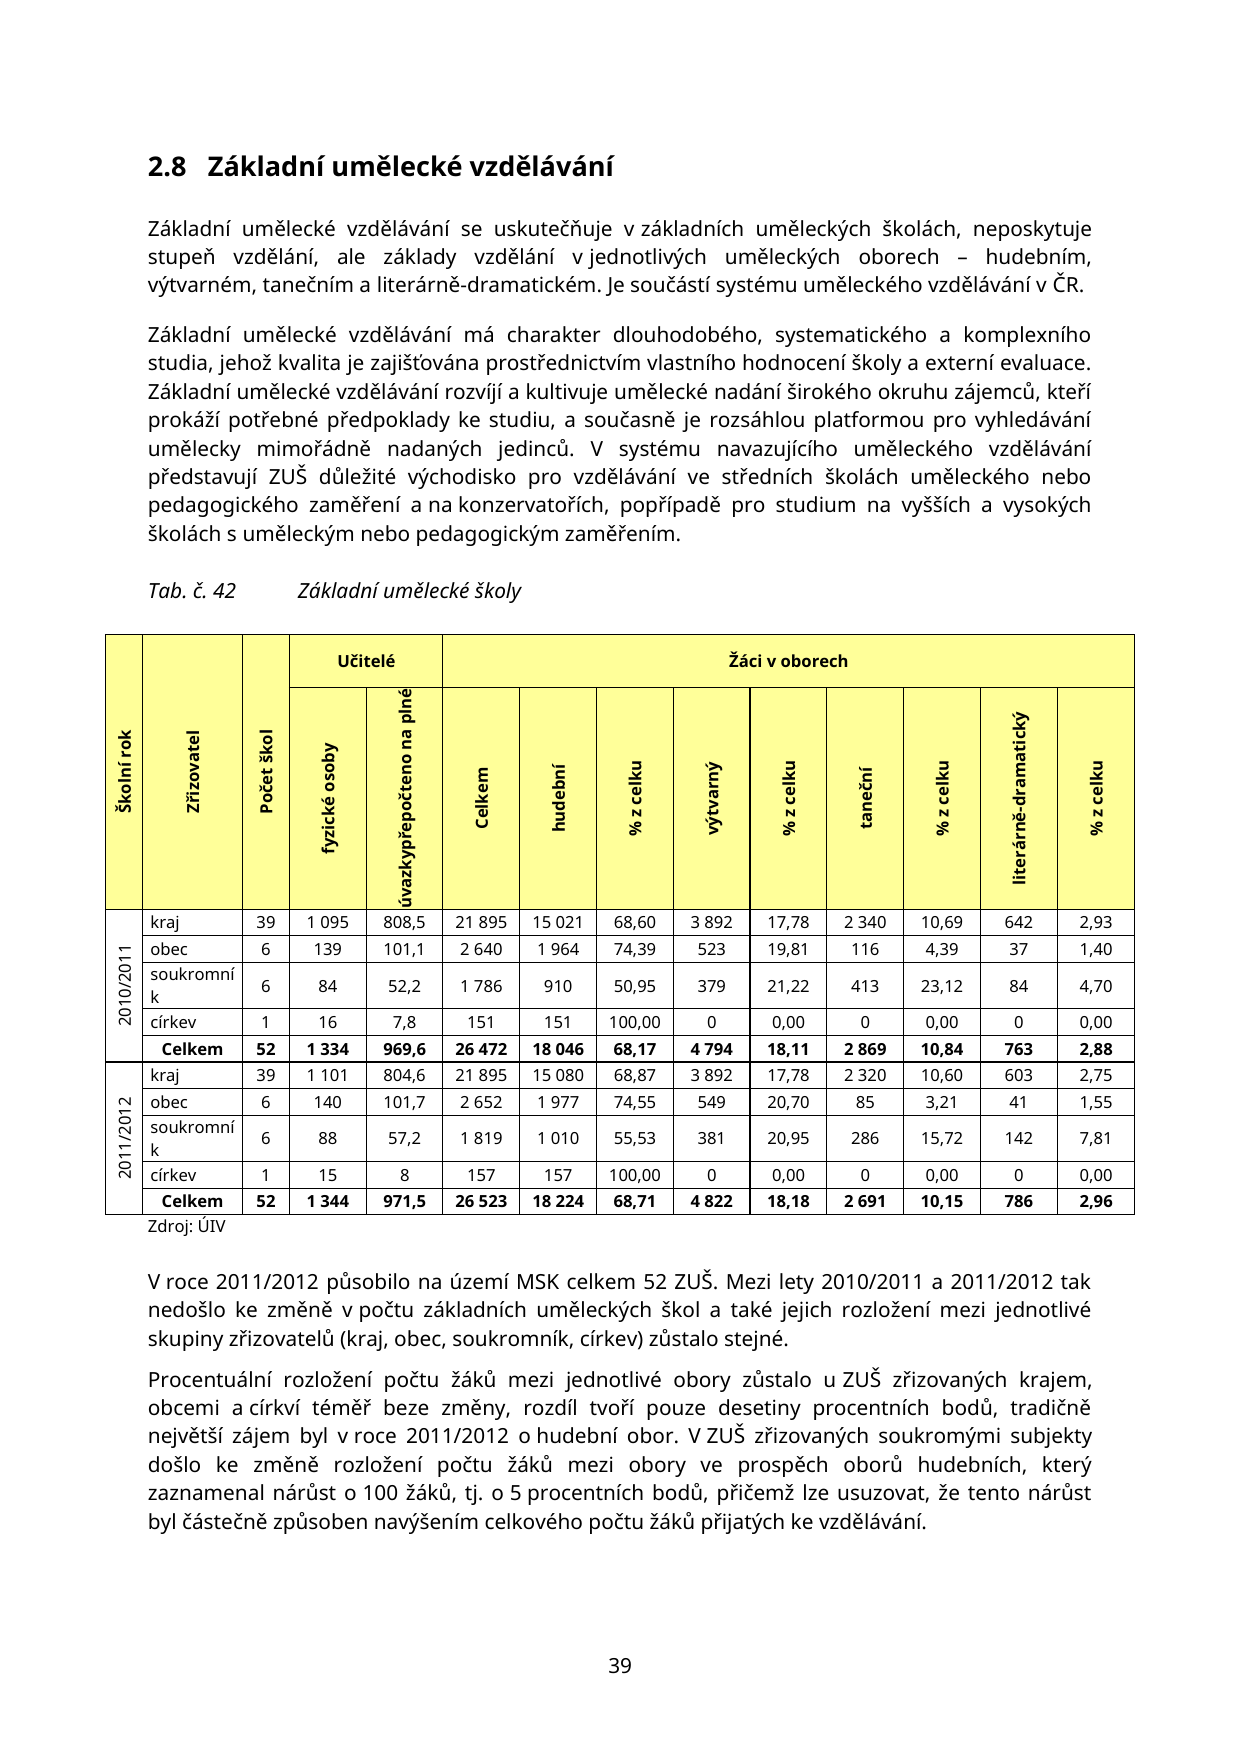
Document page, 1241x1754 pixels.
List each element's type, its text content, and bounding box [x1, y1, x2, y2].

table_cell 1,55 [1058, 1089, 1134, 1114]
table_cell obec [143, 1089, 242, 1114]
table_cell 18 046 [520, 1036, 596, 1061]
table_cell 7,8 [367, 1009, 442, 1035]
table_cell 100,00 [597, 1009, 673, 1035]
table_cell 19,81 [751, 936, 826, 962]
table_cell 2 652 [443, 1089, 519, 1114]
table_cell 4 822 [674, 1189, 749, 1214]
table_cell 23,12 [904, 963, 980, 1008]
table_cell Celkem [143, 1036, 242, 1061]
list Základní umělecké školy [148, 577, 1092, 605]
table_cell 10,69 [904, 910, 980, 935]
table_cell 2010/2011 [106, 910, 142, 1061]
table_cell 910 [520, 963, 596, 1008]
table_cell 0 [981, 1162, 1057, 1187]
table_cell 642 [981, 910, 1057, 935]
table_cell 971,5 [367, 1189, 442, 1214]
table_cell 21,22 [751, 963, 826, 1008]
table_cell 1 [243, 1162, 289, 1187]
table_cell 2 640 [443, 936, 519, 962]
table_cell taneční [827, 688, 903, 909]
table_cell 2,96 [1058, 1189, 1134, 1214]
table_cell 0,00 [1058, 1009, 1134, 1035]
table_cell 804,6 [367, 1063, 442, 1088]
table_cell 52 [243, 1036, 289, 1061]
table_cell 549 [674, 1089, 749, 1114]
table_cell 1 010 [520, 1116, 596, 1161]
text V roce 2011/2012 působilo na území MSK celkem 52 ZUŠ. Mezi lety 2010/2011 a 2011/2012 tak nedošlo ke změně v počtu základních uměleckých škol a také jejich rozložení mezi jednotlivé skupiny zřizovatelů (kraj, obec, soukromník, církev) zůstalo stejné. [148, 1267, 1092, 1352]
table_cell 68,71 [597, 1189, 673, 1214]
table_cell 15 080 [520, 1063, 596, 1088]
table_cell 1,40 [1058, 936, 1134, 962]
table_cell soukromník [143, 1116, 242, 1161]
table_cell 286 [827, 1116, 903, 1161]
table_cell 10,84 [904, 1036, 980, 1061]
table_cell 151 [443, 1009, 519, 1035]
table_cell 0,00 [751, 1162, 826, 1187]
table_cell 116 [827, 936, 903, 962]
table_cell výtvarný [674, 688, 749, 909]
table_cell církev [143, 1009, 242, 1035]
table_header Učitelé [290, 635, 442, 687]
table_cell 101,7 [367, 1089, 442, 1114]
table_cell 0 [827, 1162, 903, 1187]
text Procentuální rozložení počtu žáků mezi jednotlivé obory zůstalo u ZUŠ zřizovaných krajem, obcemi a církví téměř beze změny, rozdíl tvoří pouze desetiny procentních bodů, tradičně největší zájem byl v roce 2011/2012 o hudební obor. V ZUŠ zřizovaných soukromými subjekty došlo ke změně rozložení počtu žáků mezi obory ve prospěch oborů hudebních, který zaznamenal nárůst o 100 žáků, tj. o 5 procentních bodů, přičemž lze usuzovat, že tento nárůst byl částečně způsoben navýšením celkového počtu žáků přijatých ke vzdělávání. [148, 1365, 1092, 1535]
subtitle Základní umělecké vzdělávání [148, 148, 1092, 184]
table_cell 1 964 [520, 936, 596, 962]
table_cell 15 [290, 1162, 366, 1187]
table_header Školní rok [106, 635, 142, 909]
table_cell 0 [674, 1009, 749, 1035]
table_cell 379 [674, 963, 749, 1008]
table_cell 151 [520, 1009, 596, 1035]
table_cell 0 [674, 1162, 749, 1187]
text Základní umělecké vzdělávání se uskutečňuje v základních uměleckých školách, neposkytuje stupeň vzdělání, ale základy vzdělání v jednotlivých uměleckých oborech – hudebním, výtvarném, tanečním a literárně-dramatickém. Je součástí systému uměleckého vzdělávání v ČR. [148, 214, 1092, 299]
table_cell 969,6 [367, 1036, 442, 1061]
table_cell % z celku [1058, 688, 1134, 909]
table_cell 101,1 [367, 936, 442, 962]
table_cell 0,00 [904, 1162, 980, 1187]
table_cell 2 869 [827, 1036, 903, 1061]
table_cell 2,88 [1058, 1036, 1134, 1061]
table_cell 20,70 [751, 1089, 826, 1114]
table_cell 0,00 [1058, 1162, 1134, 1187]
table_cell 0 [827, 1009, 903, 1035]
table_cell 88 [290, 1116, 366, 1161]
table_cell 2 340 [827, 910, 903, 935]
table_cell 142 [981, 1116, 1057, 1161]
table_cell 1 977 [520, 1089, 596, 1114]
table_cell 10,60 [904, 1063, 980, 1088]
text Základní umělecké vzdělávání má charakter dlouhodobého, systematického a komplexního studia, jehož kvalita je zajišťována prostřednictvím vlastního hodnocení školy a externí evaluace. Základní umělecké vzdělávání rozvíjí a kultivuje umělecké nadání širokého okruhu zájemců, kteří prokáží potřebné předpoklady ke studiu, a současně je rozsáhlou platformou pro vyhledávání umělecky mimořádně nadaných jedinců. V systému navazujícího uměleckého vzdělávání představují ZUŠ důležité východisko pro vzdělávání ve středních školách uměleckého nebo pedagogického zaměření a na konzervatořích, popřípadě pro studium na vyšších a vysokých školách s uměleckým nebo pedagogickým zaměřením. [148, 320, 1092, 547]
table_cell 2011/2012 [106, 1063, 142, 1214]
table_cell 15 021 [520, 910, 596, 935]
table_cell 6 [243, 963, 289, 1008]
table_cell literárně-dramatický [981, 688, 1057, 909]
table_cell 16 [290, 1009, 366, 1035]
table_cell 786 [981, 1189, 1057, 1214]
table_cell 1 344 [290, 1189, 366, 1214]
table_cell 2 320 [827, 1063, 903, 1088]
table_cell 3 892 [674, 910, 749, 935]
table_cell 68,87 [597, 1063, 673, 1088]
table_cell 7,81 [1058, 1116, 1134, 1161]
table_cell 50,95 [597, 963, 673, 1008]
table_cell Celkem [443, 688, 519, 909]
table_cell 6 [243, 1089, 289, 1114]
table_cell 85 [827, 1089, 903, 1114]
text Zdroj: ÚIV [148, 1215, 1092, 1238]
table_cell 17,78 [751, 910, 826, 935]
table_cell 39 [243, 910, 289, 935]
table_cell fyzické osoby [290, 688, 366, 909]
table_cell přepočteno na plné úvazky [367, 688, 442, 909]
table_cell 6 [243, 936, 289, 962]
table_cell 139 [290, 936, 366, 962]
table_cell 39 [243, 1063, 289, 1088]
table_cell 3,21 [904, 1089, 980, 1114]
table_cell 140 [290, 1089, 366, 1114]
table_cell 15,72 [904, 1116, 980, 1161]
table_cell 2,93 [1058, 910, 1134, 935]
table_cell 18,11 [751, 1036, 826, 1061]
table_cell 6 [243, 1116, 289, 1161]
table_cell 21 895 [443, 910, 519, 935]
table_cell 17,78 [751, 1063, 826, 1088]
table_cell 68,60 [597, 910, 673, 935]
table_cell 4,70 [1058, 963, 1134, 1008]
table_cell 808,5 [367, 910, 442, 935]
table_cell Celkem [143, 1189, 242, 1214]
table_cell 0,00 [751, 1009, 826, 1035]
table_cell 4,39 [904, 936, 980, 962]
table_cell 1 101 [290, 1063, 366, 1088]
table_cell 41 [981, 1089, 1057, 1114]
table_cell soukromník [143, 963, 242, 1008]
table_cell 21 895 [443, 1063, 519, 1088]
table_cell 37 [981, 936, 1057, 962]
table_cell 10,15 [904, 1189, 980, 1214]
table_cell 52,2 [367, 963, 442, 1008]
table_cell obec [143, 936, 242, 962]
table_cell 763 [981, 1036, 1057, 1061]
table_cell 2,75 [1058, 1063, 1134, 1088]
table_cell 523 [674, 936, 749, 962]
table_cell 100,00 [597, 1162, 673, 1187]
table_cell 84 [981, 963, 1057, 1008]
table_cell hudební [520, 688, 596, 909]
table_cell 26 472 [443, 1036, 519, 1061]
table_cell % z celku [904, 688, 980, 909]
table_cell 381 [674, 1116, 749, 1161]
table_cell % z celku [597, 688, 673, 909]
table_cell 8 [367, 1162, 442, 1187]
table_cell 68,17 [597, 1036, 673, 1061]
table_cell kraj [143, 1063, 242, 1088]
table_header Žáci v oborech [443, 635, 1134, 687]
table_cell církev [143, 1162, 242, 1187]
table_header Zřizovatel [143, 635, 242, 909]
table_cell 26 523 [443, 1189, 519, 1214]
table_cell 413 [827, 963, 903, 1008]
table_header Počet škol [243, 635, 289, 909]
table_cell 18,18 [751, 1189, 826, 1214]
table_cell 18 224 [520, 1189, 596, 1214]
table_cell 1 786 [443, 963, 519, 1008]
table_cell % z celku [751, 688, 826, 909]
table_cell 157 [443, 1162, 519, 1187]
table_cell 52 [243, 1189, 289, 1214]
table_cell kraj [143, 910, 242, 935]
table_cell 4 794 [674, 1036, 749, 1061]
table_cell 1 [243, 1009, 289, 1035]
table_cell 74,39 [597, 936, 673, 962]
table_cell 1 095 [290, 910, 366, 935]
table_cell 0 [981, 1009, 1057, 1035]
table_cell 1 334 [290, 1036, 366, 1061]
table_cell 603 [981, 1063, 1057, 1088]
table_cell 1 819 [443, 1116, 519, 1161]
table_cell 57,2 [367, 1116, 442, 1161]
table_cell 55,53 [597, 1116, 673, 1161]
table_cell 74,55 [597, 1089, 673, 1114]
table_cell 2 691 [827, 1189, 903, 1214]
table_cell 20,95 [751, 1116, 826, 1161]
table_cell 157 [520, 1162, 596, 1187]
table_cell 0,00 [904, 1009, 980, 1035]
table_cell 3 892 [674, 1063, 749, 1088]
table_cell 84 [290, 963, 366, 1008]
